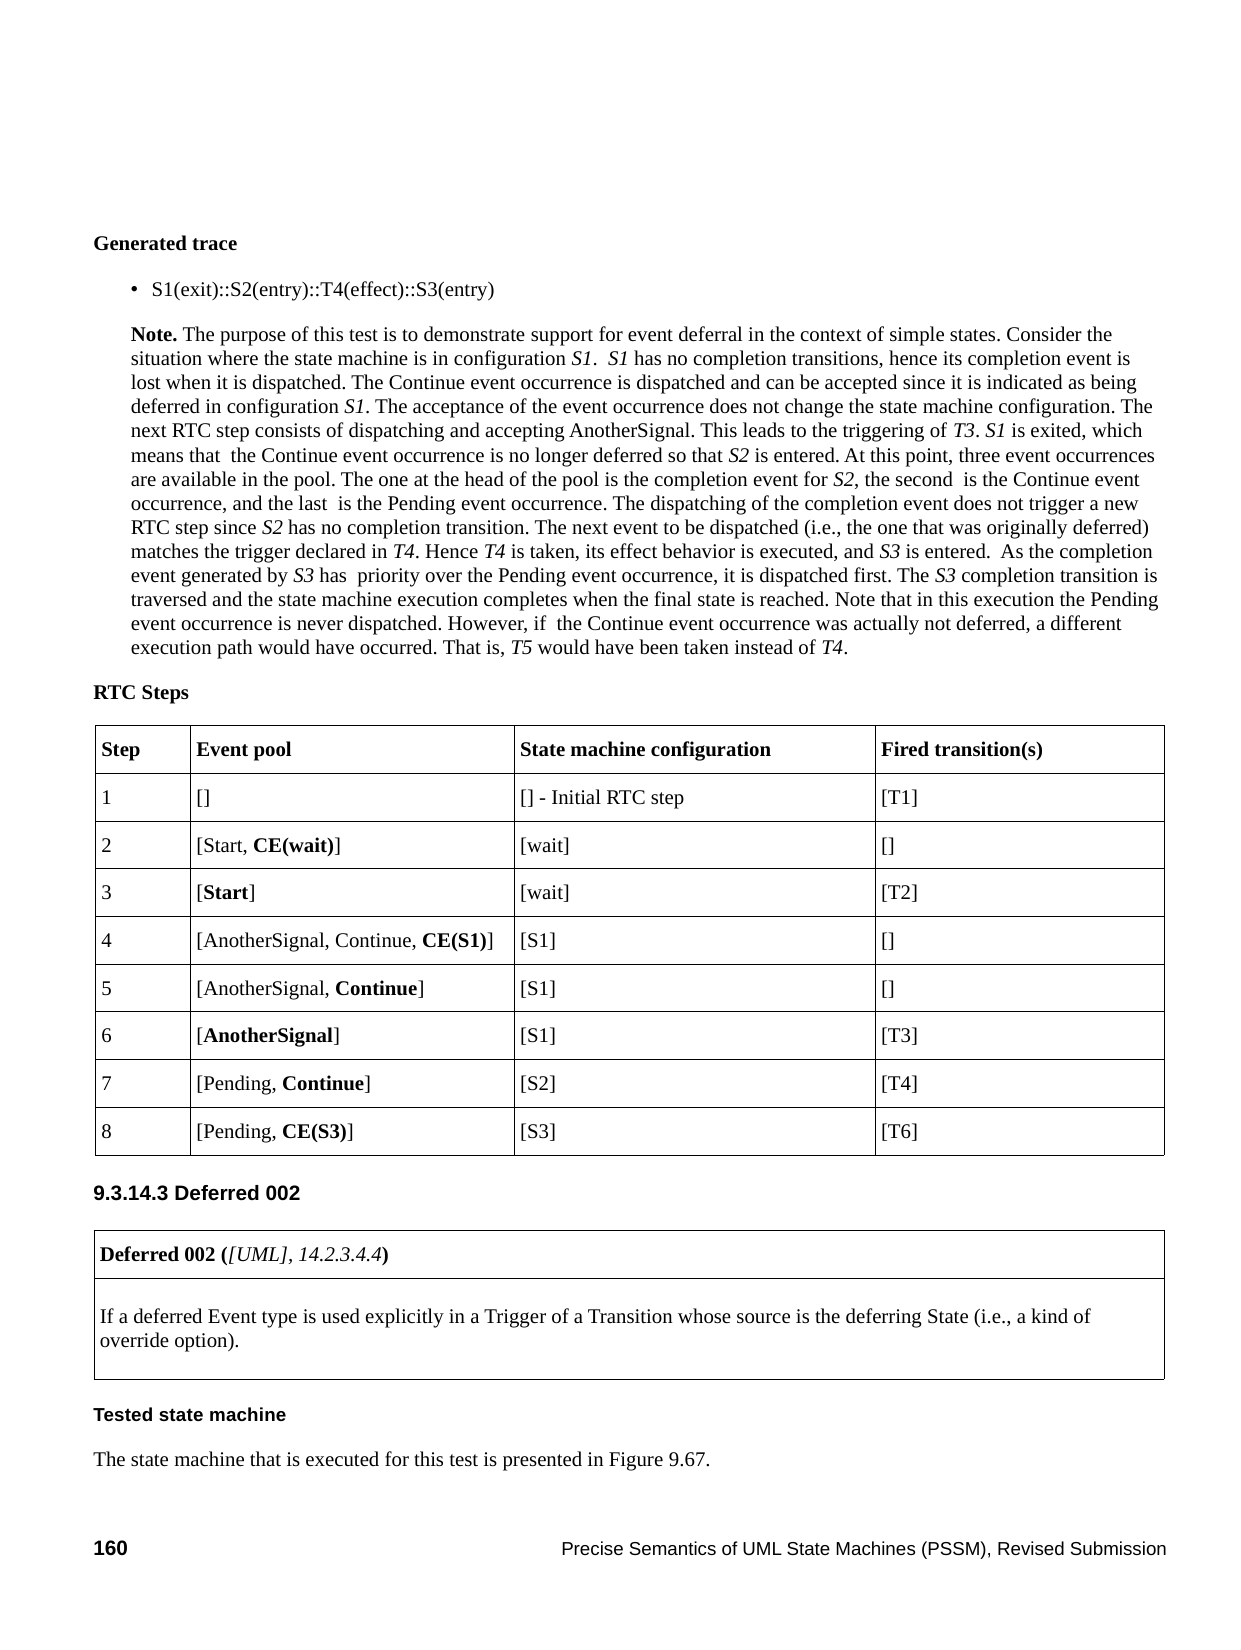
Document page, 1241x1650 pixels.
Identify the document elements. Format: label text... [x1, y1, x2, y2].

table_cell [wait] [515, 869, 875, 916]
table_cell [] [876, 917, 1164, 964]
table_cell 7 [96, 1060, 190, 1107]
subtitle Deferred 002 [93, 1180, 1164, 1205]
table_cell 2 [96, 822, 190, 868]
table_header Event pool [191, 726, 514, 773]
table_cell [T2] [876, 869, 1164, 916]
table_cell [S3] [515, 1108, 875, 1154]
subtitle Tested state machine [93, 1404, 1164, 1426]
table_cell [Start, CE(wait)] [191, 822, 514, 868]
table_cell [] [191, 774, 514, 821]
table_cell [] [876, 965, 1164, 1011]
table_cell [AnotherSignal] [191, 1012, 514, 1059]
table_cell [T3] [876, 1012, 1164, 1059]
table_cell [T4] [876, 1060, 1164, 1107]
table_cell [AnotherSignal, Continue] [191, 965, 514, 1011]
table_cell [] [876, 822, 1164, 868]
text The state machine that is executed for this test is presented in Figure 9.67. [93, 1447, 1164, 1471]
table_cell [T6] [876, 1108, 1164, 1154]
table_cell [Pending, CE(S3)] [191, 1108, 514, 1154]
table_header Deferred 002 ([UML], 14.2.3.4.4) [95, 1231, 1164, 1277]
table_cell 4 [96, 917, 190, 964]
table_cell [S2] [515, 1060, 875, 1107]
text Generated trace [93, 231, 1164, 255]
table_cell 8 [96, 1108, 190, 1154]
table_cell 5 [96, 965, 190, 1011]
table_cell [wait] [515, 822, 875, 868]
table_cell 1 [96, 774, 190, 821]
table_cell [S1] [515, 1012, 875, 1059]
table_cell [T1] [876, 774, 1164, 821]
table_cell [] - Initial RTC step [515, 774, 875, 821]
table_cell [Start] [191, 869, 514, 916]
table_cell If a deferred Event type is used explicitly in a Trigger of a Transition whose source is the deferring State (i.e., a kind of override option). [95, 1279, 1164, 1379]
table_cell [AnotherSignal, Continue, CE(S1)] [191, 917, 514, 964]
table_cell [S1] [515, 965, 875, 1011]
table_cell [S1] [515, 917, 875, 964]
list S1(exit)::S2(entry)::T4(effect)::S3(entry) [131, 276, 1164, 301]
table_cell 3 [96, 869, 190, 916]
text Note. The purpose of this test is to demonstrate support for event deferral in the context of simple states. Consider the situation where the state machine is in configuration S1. S1 has no completion transitions, hence its completion event is lost when it is dispatched. The Continue event occurrence is dispatched and can be accepted since it is indicated as being deferred in configuration S1. The acceptance of the event occurrence does not change the state machine configuration. The next RTC step consists of dispatching and accepting AnotherSignal. This leads to the triggering of T3. S1 is exited, which means that the Continue event occurrence is no longer deferred so that S2 is entered. At this point, three event occurrences are available in the pool. The one at the head of the pool is the completion event for S2, the second is the Continue event occurrence, and the last is the Pending event occurrence. The dispatching of the completion event does not trigger a new RTC step since S2 has no completion transition. The next event to be dispatched (i.e., the one that was originally deferred) matches the trigger declared in T4. Hence T4 is taken, its effect behavior is executed, and S3 is entered. As the completion event generated by S3 has priority over the Pending event occurrence, it is dispatched first. The S3 completion transition is traversed and the state machine execution completes when the final state is reached. Note that in this execution the Pending event occurrence is never dispatched. However, if the Continue event occurrence was actually not deferred, a different execution path would have occurred. That is, T5 would have been taken instead of T4. [131, 322, 1164, 659]
table_header State machine configuration [515, 726, 875, 773]
table_header Step [96, 726, 190, 773]
text RTC Steps [93, 680, 1164, 704]
table_cell [Pending, Continue] [191, 1060, 514, 1107]
table_header Fired transition(s) [876, 726, 1164, 773]
table_cell 6 [96, 1012, 190, 1059]
